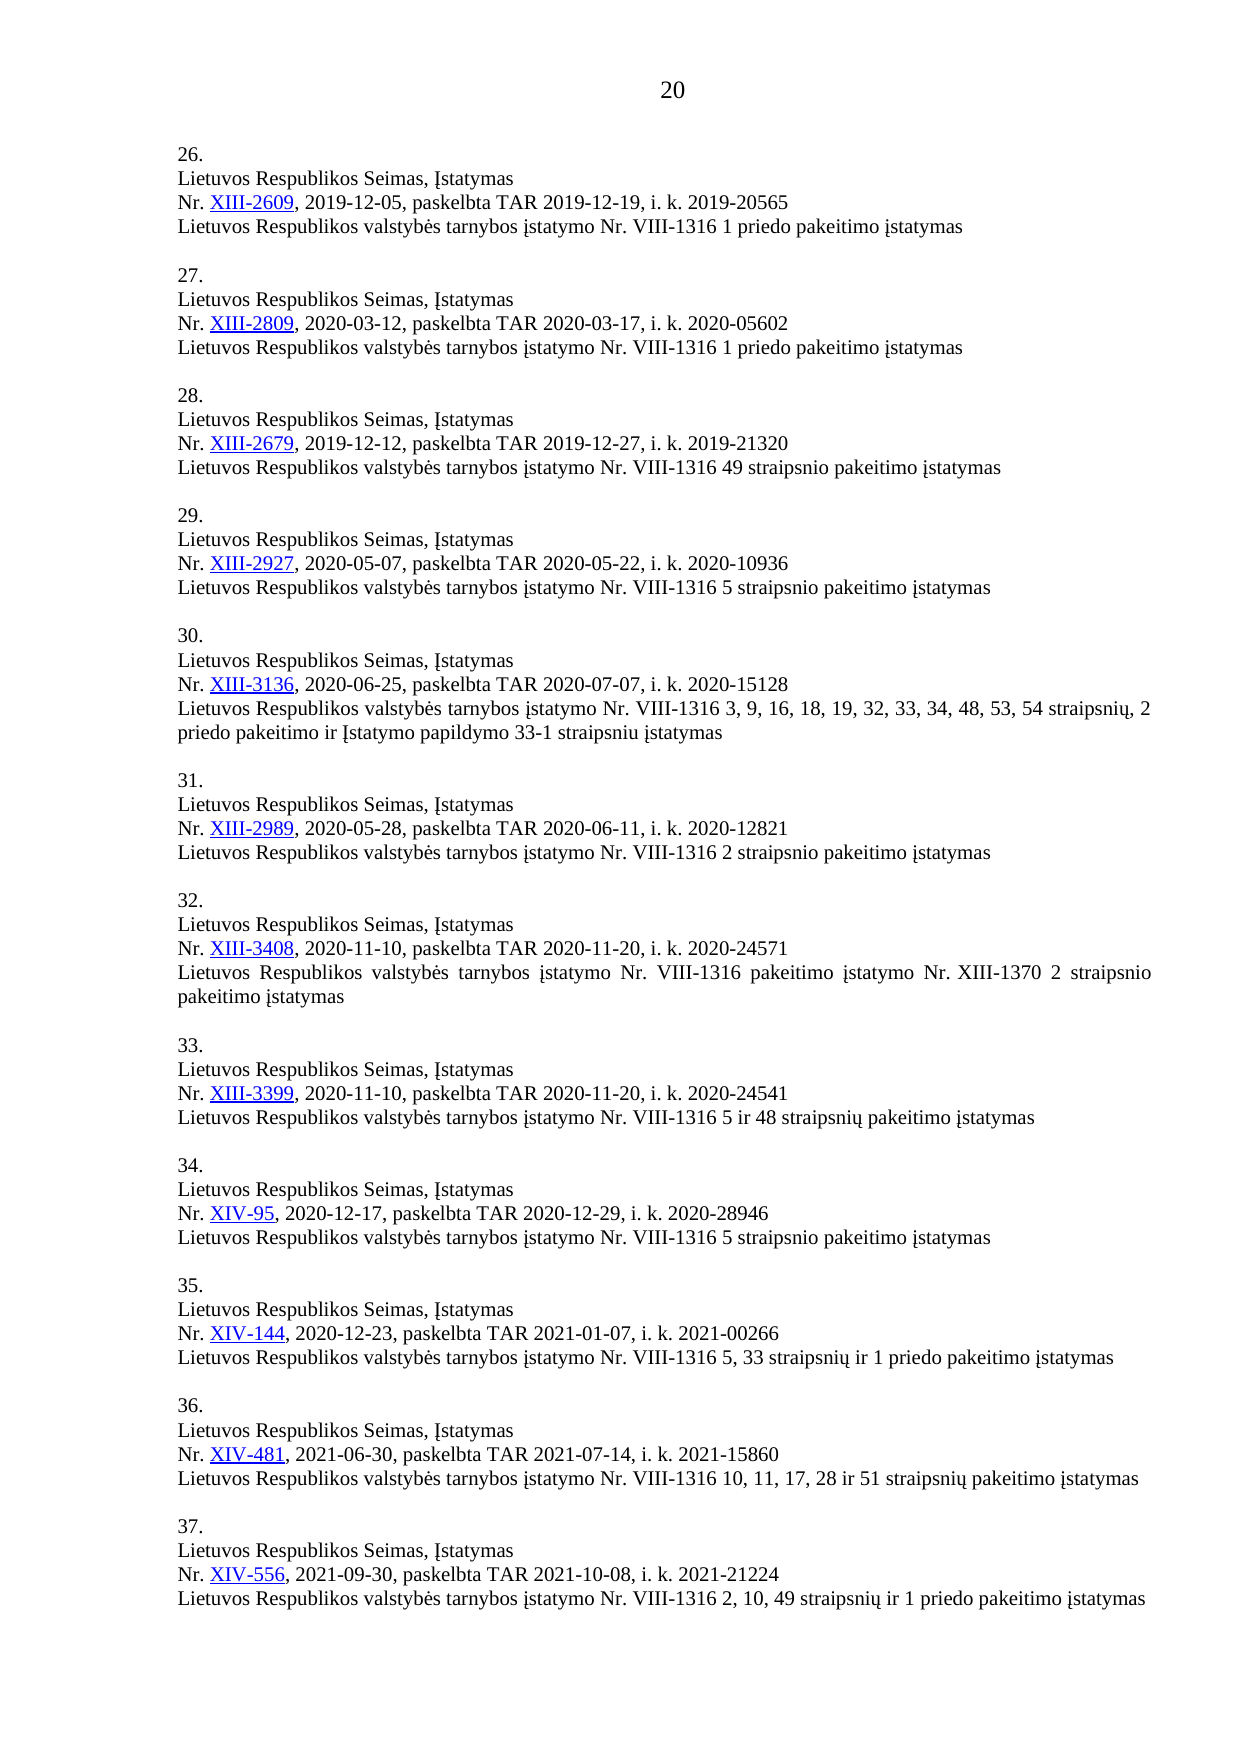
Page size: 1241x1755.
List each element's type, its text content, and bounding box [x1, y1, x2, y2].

text Lietuvos Respublikos Seimas, Įstatymas [177, 527, 1152, 551]
text Lietuvos Respublikos Seimas, Įstatymas [177, 287, 1152, 311]
text Nr. XIII-2809, 2020-03-12, paskelbta TAR 2020-03-17, i. k. 2020-05602 [177, 311, 1152, 335]
text Lietuvos Respublikos valstybės tarnybos įstatymo Nr. VIII-1316 5 straipsnio pakeitimo įstatymas [177, 575, 1152, 599]
text 31. [177, 768, 1152, 792]
text Lietuvos Respublikos Seimas, Įstatymas [177, 792, 1152, 816]
text 33. [177, 1032, 1152, 1057]
text 28. [177, 383, 1152, 407]
text 37. [177, 1514, 1152, 1538]
text Lietuvos Respublikos Seimas, Įstatymas [177, 166, 1152, 190]
text Lietuvos Respublikos Seimas, Įstatymas [177, 647, 1152, 672]
text 30. [177, 623, 1152, 647]
text 29. [177, 503, 1152, 527]
text Nr. XIV-144, 2020-12-23, paskelbta TAR 2021-01-07, i. k. 2021-00266 [177, 1321, 1152, 1345]
text 32. [177, 888, 1152, 912]
text Lietuvos Respublikos Seimas, Įstatymas [177, 1538, 1152, 1562]
text Lietuvos Respublikos Seimas, Įstatymas [177, 1177, 1152, 1201]
text Lietuvos Respublikos valstybės tarnybos įstatymo Nr. VIII-1316 1 priedo pakeitimo įstatymas [177, 214, 1152, 238]
text Nr. XIV-556, 2021-09-30, paskelbta TAR 2021-10-08, i. k. 2021-21224 [177, 1562, 1152, 1586]
text Lietuvos Respublikos Seimas, Įstatymas [177, 1417, 1152, 1442]
text Nr. XIII-3399, 2020-11-10, paskelbta TAR 2020-11-20, i. k. 2020-24541 [177, 1081, 1152, 1105]
text Nr. XIII-2989, 2020-05-28, paskelbta TAR 2020-06-11, i. k. 2020-12821 [177, 816, 1152, 840]
text Lietuvos Respublikos Seimas, Įstatymas [177, 912, 1152, 936]
text Nr. XIII-3408, 2020-11-10, paskelbta TAR 2020-11-20, i. k. 2020-24571 [177, 936, 1152, 960]
text Lietuvos Respublikos valstybės tarnybos įstatymo Nr. VIII-1316 5 straipsnio pakeitimo įstatymas [177, 1225, 1152, 1249]
text Lietuvos Respublikos Seimas, Įstatymas [177, 407, 1152, 431]
text Nr. XIII-3136, 2020-06-25, paskelbta TAR 2020-07-07, i. k. 2020-15128 [177, 672, 1152, 696]
text 34. [177, 1153, 1152, 1177]
text Lietuvos Respublikos Seimas, Įstatymas [177, 1057, 1152, 1081]
text Lietuvos Respublikos valstybės tarnybos įstatymo Nr. VIII-1316 2 straipsnio pakeitimo įstatymas [177, 840, 1152, 864]
text Lietuvos Respublikos valstybės tarnybos įstatymo Nr. VIII-1316 2, 10, 49 straipsnių ir 1 priedo pakeitimo įstatymas [177, 1586, 1152, 1610]
text Lietuvos Respublikos valstybės tarnybos įstatymo Nr. VIII-1316 3, 9, 16, 18, 19, 32, 33, 34, 48, 53, 54 straipsnių, 2 priedo pakeitimo ir Įstatymo papildymo 33-1 straipsniu įstatymas [177, 696, 1152, 744]
text 35. [177, 1273, 1152, 1297]
text Lietuvos Respublikos Seimas, Įstatymas [177, 1297, 1152, 1321]
text Lietuvos Respublikos valstybės tarnybos įstatymo Nr. VIII-1316 10, 11, 17, 28 ir 51 straipsnių pakeitimo įstatymas [177, 1466, 1152, 1490]
text 26. [177, 142, 1152, 166]
text Nr. XIII-2609, 2019-12-05, paskelbta TAR 2019-12-19, i. k. 2019-20565 [177, 190, 1152, 214]
text Nr. XIII-2679, 2019-12-12, paskelbta TAR 2019-12-27, i. k. 2019-21320 [177, 431, 1152, 455]
text Nr. XIII-2927, 2020-05-07, paskelbta TAR 2020-05-22, i. k. 2020-10936 [177, 551, 1152, 575]
text 36. [177, 1393, 1152, 1417]
text 27. [177, 262, 1152, 287]
text Lietuvos Respublikos valstybės tarnybos įstatymo Nr. VIII-1316 pakeitimo įstatymo Nr. XIII-1370 2 straipsnio pakeitimo įstatymas [177, 960, 1152, 1008]
text Lietuvos Respublikos valstybės tarnybos įstatymo Nr. VIII-1316 5, 33 straipsnių ir 1 priedo pakeitimo įstatymas [177, 1345, 1152, 1369]
text Nr. XIV-481, 2021-06-30, paskelbta TAR 2021-07-14, i. k. 2021-15860 [177, 1442, 1152, 1466]
text Lietuvos Respublikos valstybės tarnybos įstatymo Nr. VIII-1316 5 ir 48 straipsnių pakeitimo įstatymas [177, 1105, 1152, 1129]
text Lietuvos Respublikos valstybės tarnybos įstatymo Nr. VIII-1316 49 straipsnio pakeitimo įstatymas [177, 455, 1152, 479]
text Nr. XIV-95, 2020-12-17, paskelbta TAR 2020-12-29, i. k. 2020-28946 [177, 1201, 1152, 1225]
text Lietuvos Respublikos valstybės tarnybos įstatymo Nr. VIII-1316 1 priedo pakeitimo įstatymas [177, 335, 1152, 359]
